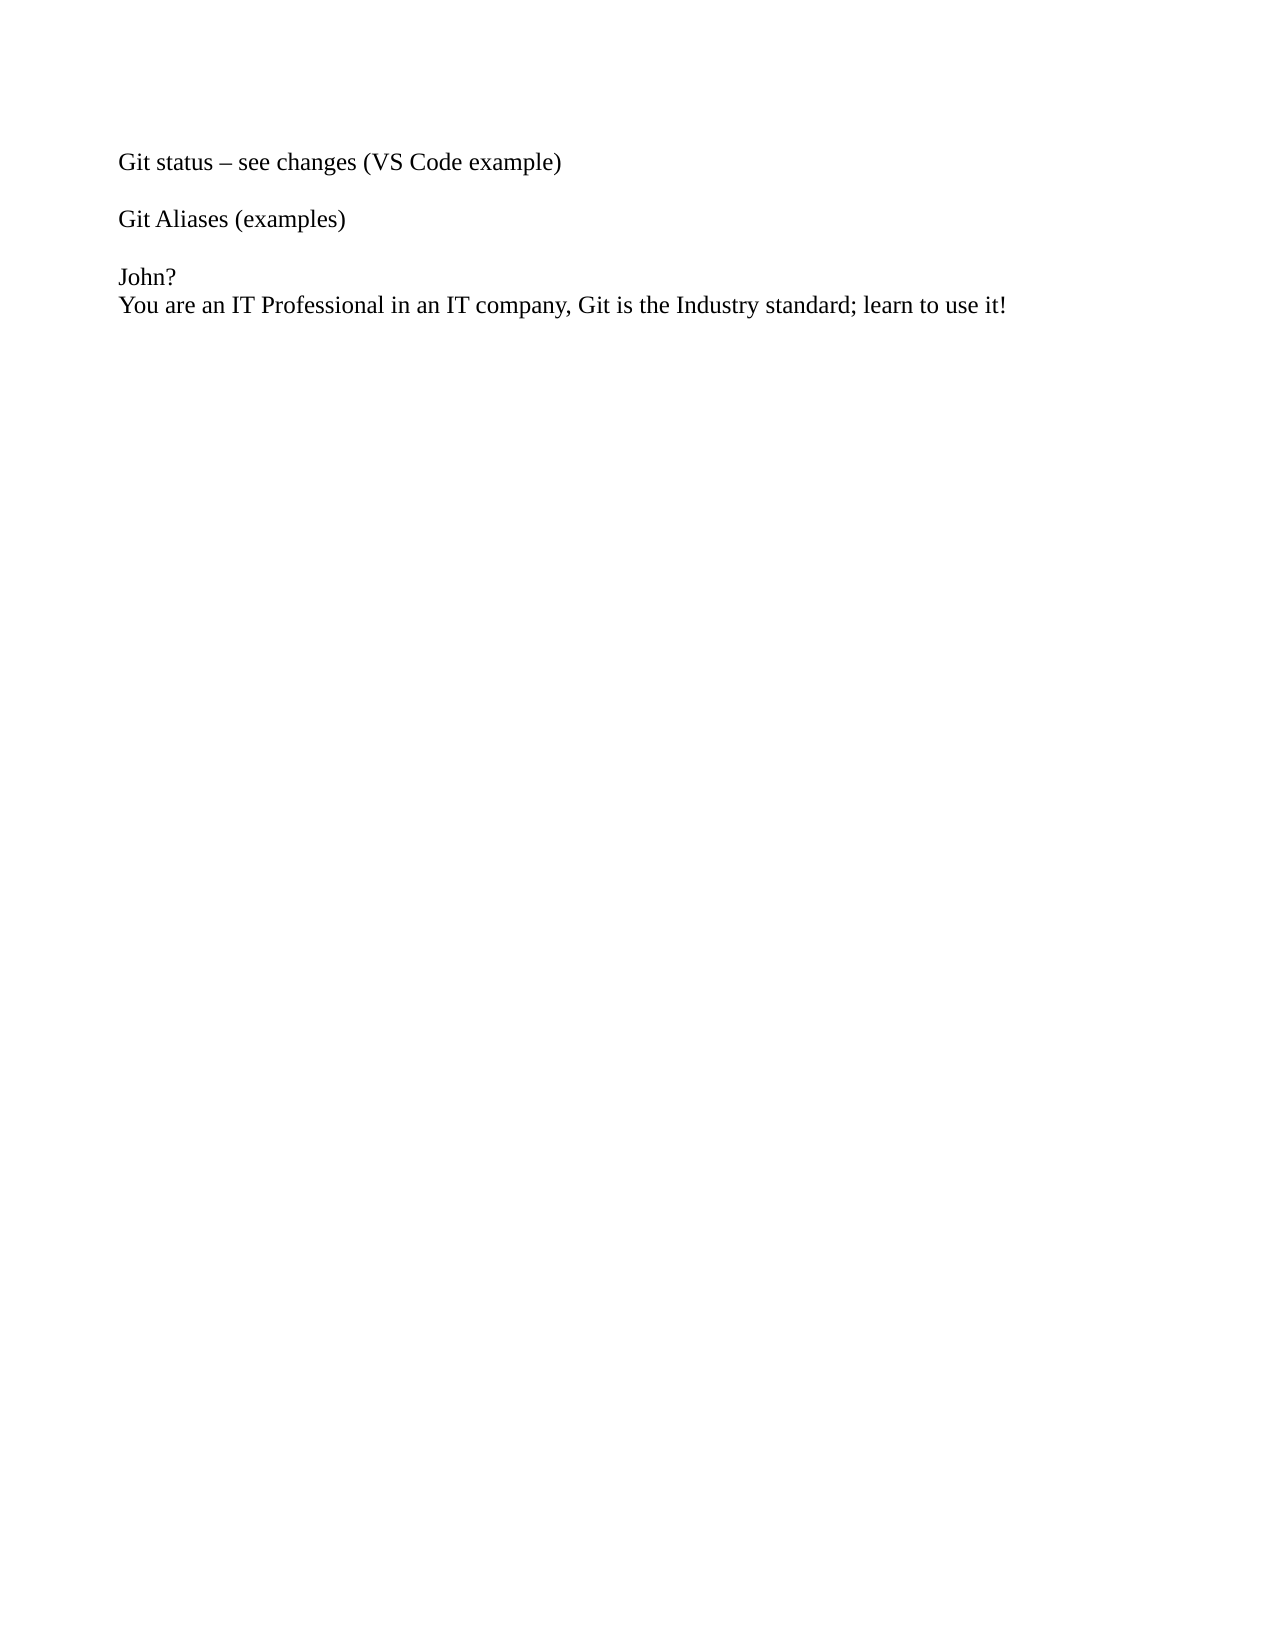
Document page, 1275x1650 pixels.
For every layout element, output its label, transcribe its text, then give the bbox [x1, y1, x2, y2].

text John? [118, 262, 1157, 291]
text Git status – see changes (VS Code example) [118, 147, 1157, 176]
text You are an IT Professional in an IT company, Git is the Industry standard; learn to use it! [118, 291, 1157, 319]
text Git Aliases (examples) [118, 204, 1157, 233]
